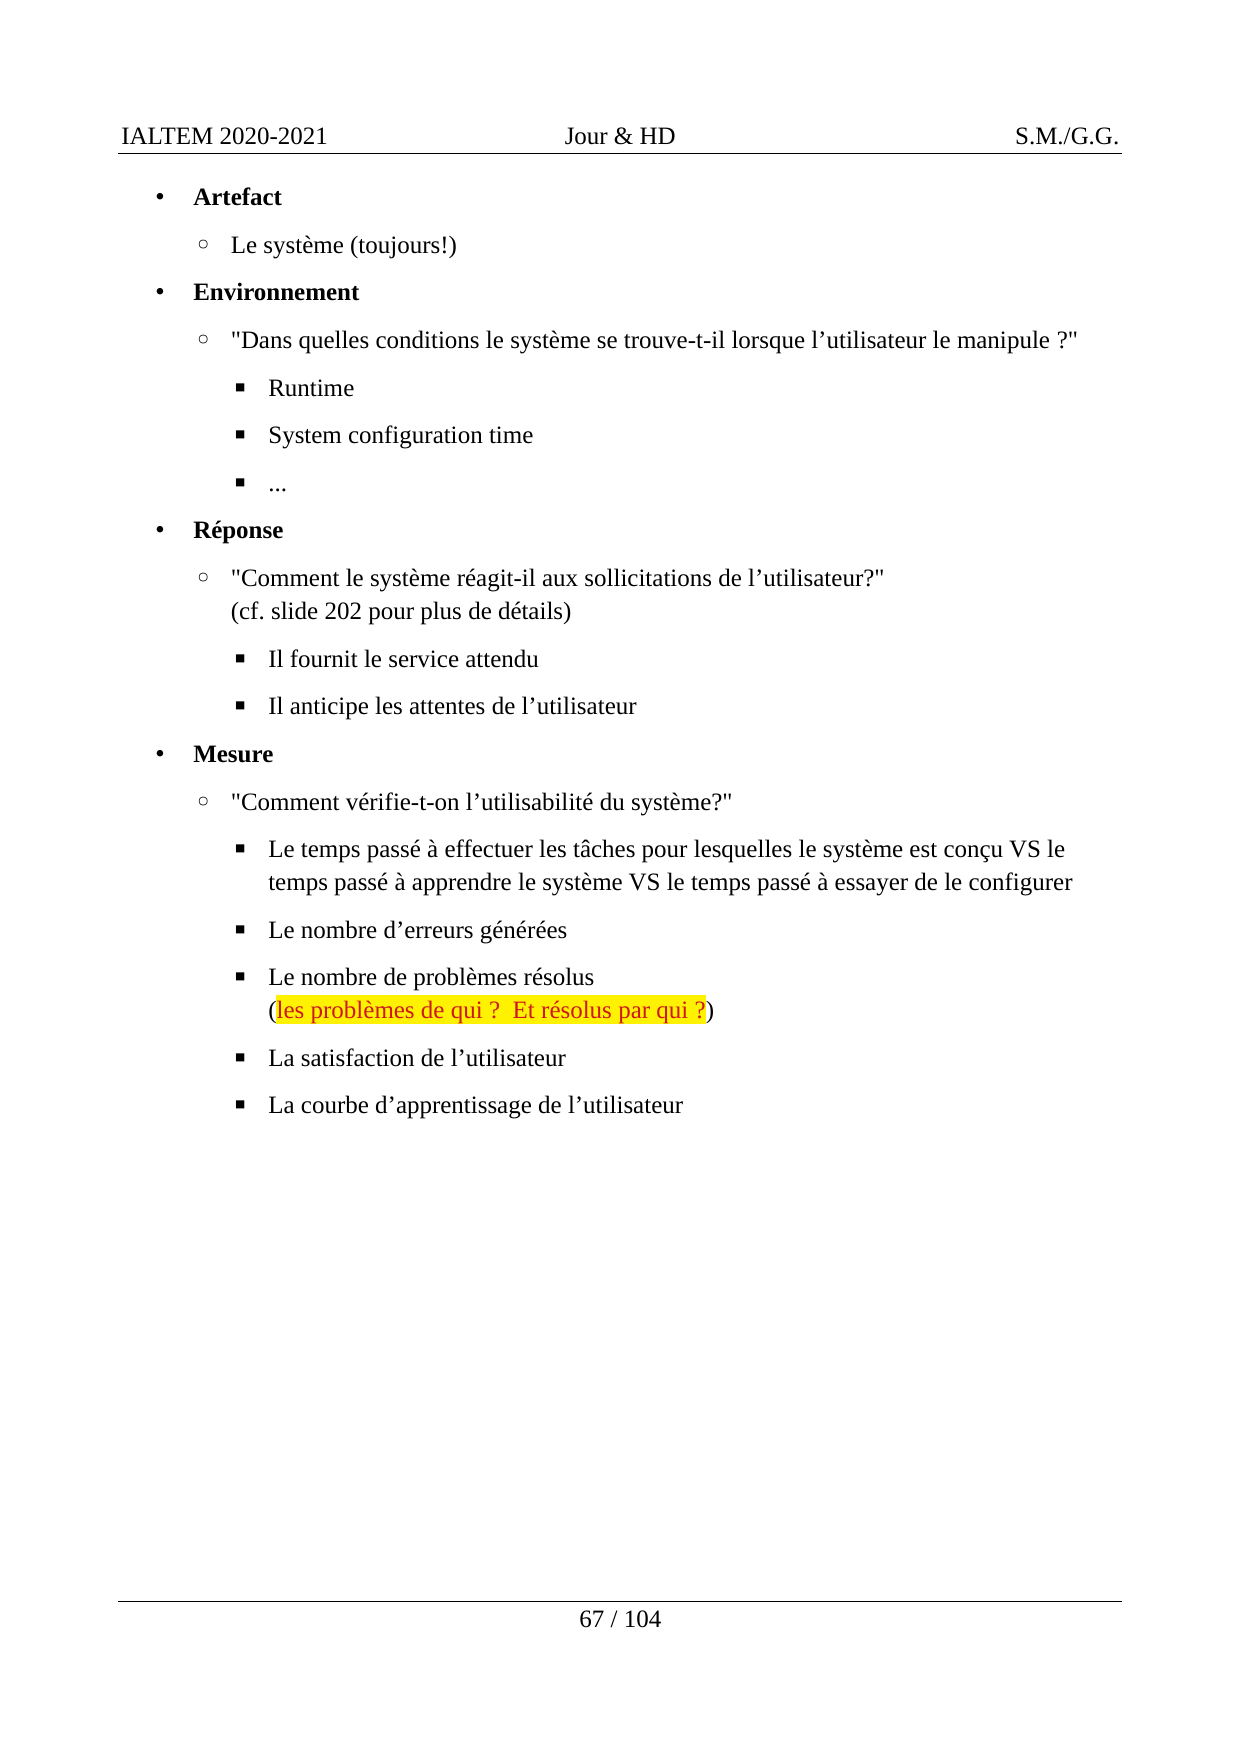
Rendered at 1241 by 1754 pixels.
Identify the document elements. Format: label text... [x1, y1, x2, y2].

list Le système (toujours!) [193, 230, 1122, 259]
list La satisfaction de l’utilisateur [231, 1043, 1122, 1072]
list "Dans quelles conditions le système se trouve-t-il lorsque l’utilisateur le manipule ?" [193, 325, 1122, 354]
list ... [231, 468, 1122, 497]
list Réponse [156, 516, 1122, 544]
list Le temps passé à effectuer les tâches pour lesquelles le système est conçu VS le temps passé à apprendre le système VS le temps passé à essayer de le configurer [231, 834, 1122, 896]
list Artefact [156, 182, 1122, 211]
list Il anticipe les attentes de l’utilisateur [231, 691, 1122, 720]
list Le nombre d’erreurs générées [231, 915, 1122, 943]
list Environnement [156, 277, 1122, 306]
list Mesure [156, 739, 1122, 768]
list "Comment le système réagit-il aux sollicitations de l’utilisateur?" (cf. slide 202 pour plus de détails) [193, 563, 1122, 625]
list "Comment vérifie-t-on l’utilisabilité du système?" [193, 787, 1122, 815]
list Runtime [231, 373, 1122, 401]
list La courbe d’apprentissage de l’utilisateur [231, 1091, 1122, 1119]
list System configuration time [231, 420, 1122, 449]
list Il fournit le service attendu [231, 644, 1122, 672]
list Le nombre de problèmes résolus (les problèmes de qui ? Et résolus par qui ?) [231, 962, 1122, 1024]
